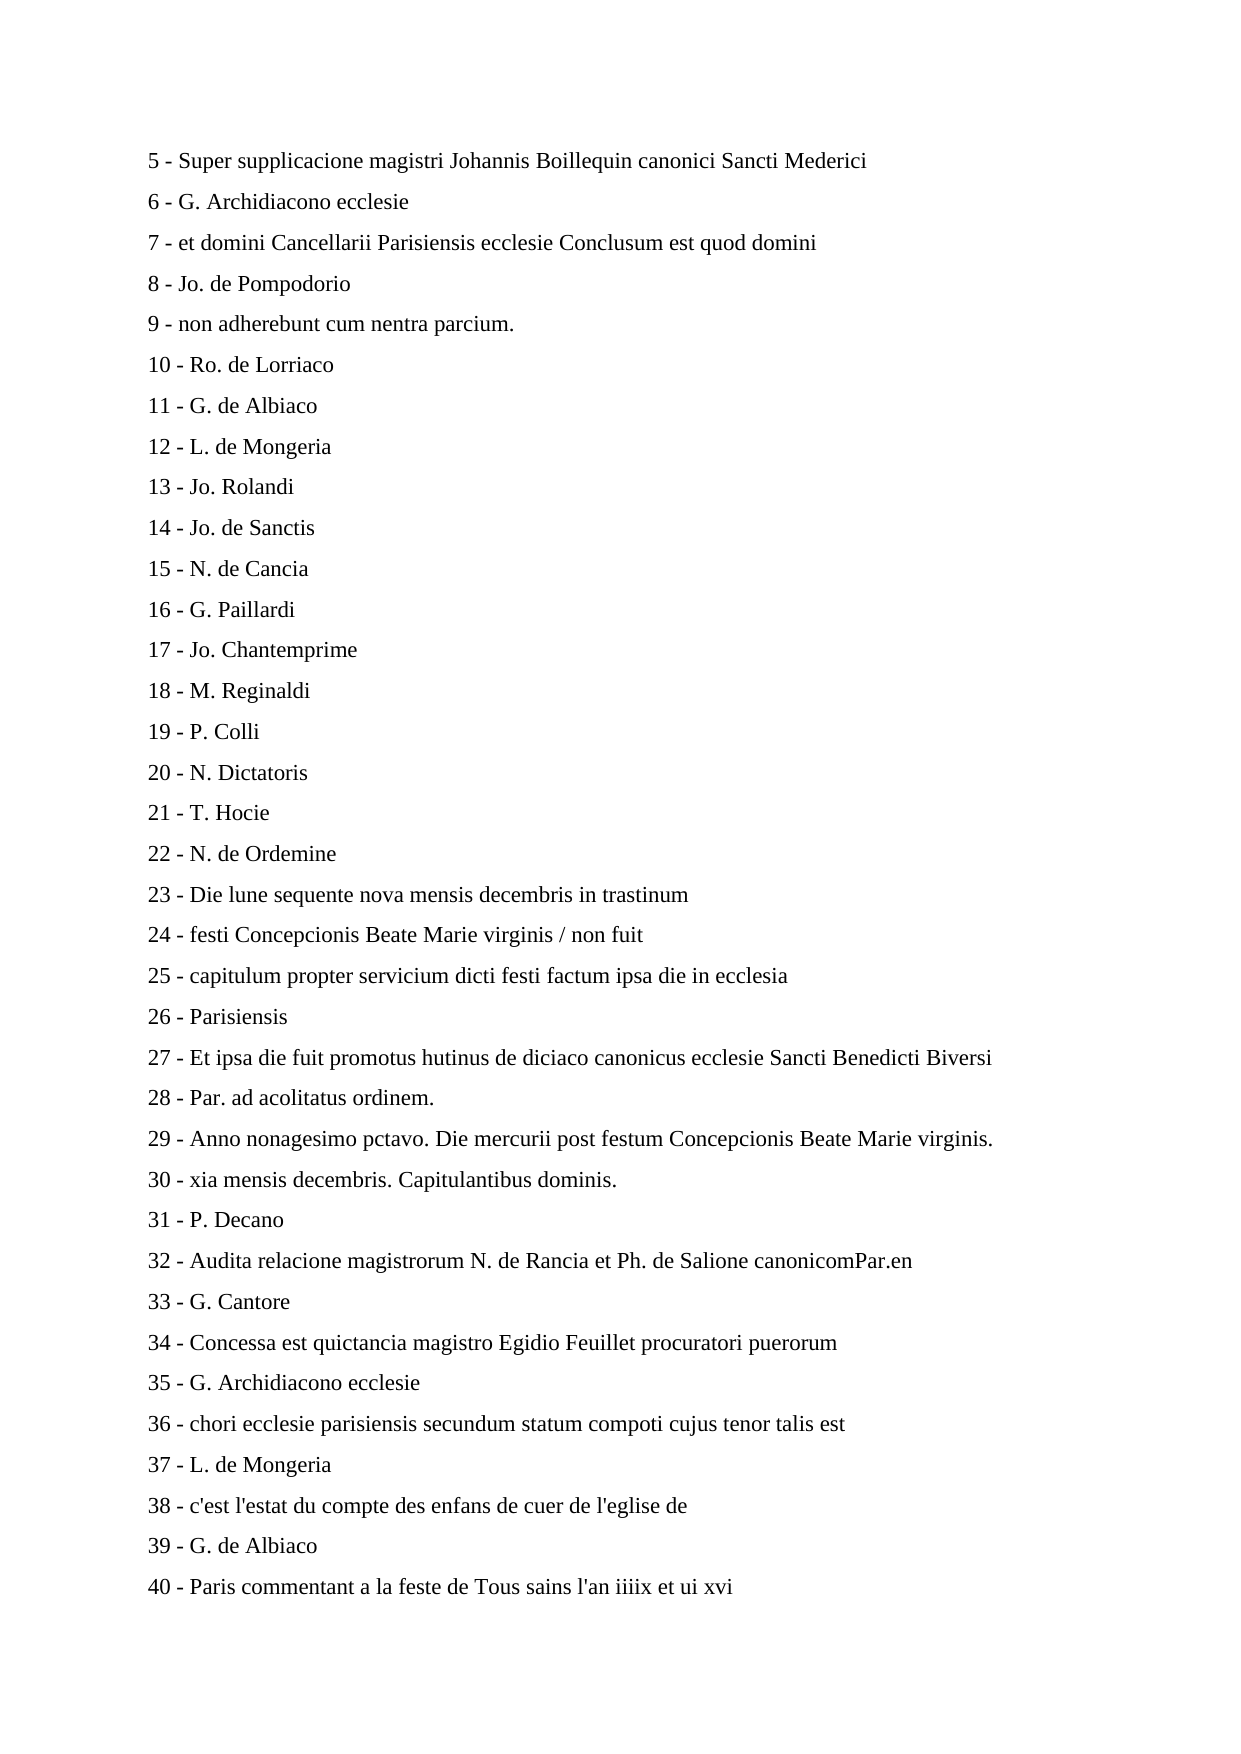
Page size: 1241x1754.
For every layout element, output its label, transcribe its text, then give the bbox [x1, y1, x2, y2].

text 11 - G. de Albiaco [148, 392, 1093, 418]
text 38 - c'est l'estat du compte des enfans de cuer de l'eglise de [148, 1492, 1093, 1518]
text 24 - festi Concepcionis Beate Marie virginis / non fuit [148, 921, 1093, 948]
text 31 - P. Decano [148, 1207, 1093, 1233]
text 13 - Jo. Rolandi [148, 473, 1093, 500]
text 36 - chori ecclesie parisiensis secundum statum compoti cujus tenor talis est [148, 1410, 1093, 1437]
text 40 - Paris commentant a la feste de Tous sains l'an iiiix et ui xvi [148, 1573, 1093, 1599]
text 25 - capitulum propter servicium dicti festi factum ipsa die in ecclesia [148, 962, 1093, 988]
text 12 - L. de Mongeria [148, 433, 1093, 459]
text 35 - G. Archidiacono ecclesie [148, 1369, 1093, 1396]
text 20 - N. Dictatoris [148, 758, 1093, 785]
text 39 - G. de Albiaco [148, 1532, 1093, 1559]
text 15 - N. de Cancia [148, 555, 1093, 581]
text 27 - Et ipsa die fuit promotus hutinus de diciaco canonicus ecclesie Sancti Benedicti Biversi [148, 1044, 1093, 1070]
text 30 - xia mensis decembris. Capitulantibus dominis. [148, 1166, 1093, 1192]
text 5 - Super supplicacione magistri Johannis Boillequin canonici Sancti Mederici [148, 148, 1093, 174]
text 17 - Jo. Chantemprime [148, 636, 1093, 663]
text 26 - Parisiensis [148, 1003, 1093, 1029]
text 32 - Audita relacione magistrorum N. de Rancia et Ph. de Salione canonicomPar.en [148, 1247, 1093, 1274]
text 10 - Ro. de Lorriaco [148, 351, 1093, 378]
text 34 - Concessa est quictancia magistro Egidio Feuillet procuratori puerorum [148, 1329, 1093, 1355]
text 7 - et domini Cancellarii Parisiensis ecclesie Conclusum est quod domini [148, 229, 1093, 255]
text 37 - L. de Mongeria [148, 1451, 1093, 1477]
text 6 - G. Archidiacono ecclesie [148, 188, 1093, 215]
text 23 - Die lune sequente nova mensis decembris in trastinum [148, 881, 1093, 907]
text 14 - Jo. de Sanctis [148, 514, 1093, 541]
text 22 - N. de Ordemine [148, 840, 1093, 866]
text 33 - G. Cantore [148, 1288, 1093, 1314]
text 19 - P. Colli [148, 718, 1093, 744]
text 28 - Par. ad acolitatus ordinem. [148, 1084, 1093, 1111]
text 18 - M. Reginaldi [148, 677, 1093, 703]
text 16 - G. Paillardi [148, 596, 1093, 622]
text 9 - non adherebunt cum nentra parcium. [148, 311, 1093, 337]
text 29 - Anno nonagesimo pctavo. Die mercurii post festum Concepcionis Beate Marie virginis. [148, 1125, 1093, 1151]
text 21 - T. Hocie [148, 799, 1093, 826]
text 8 - Jo. de Pompodorio [148, 270, 1093, 296]
